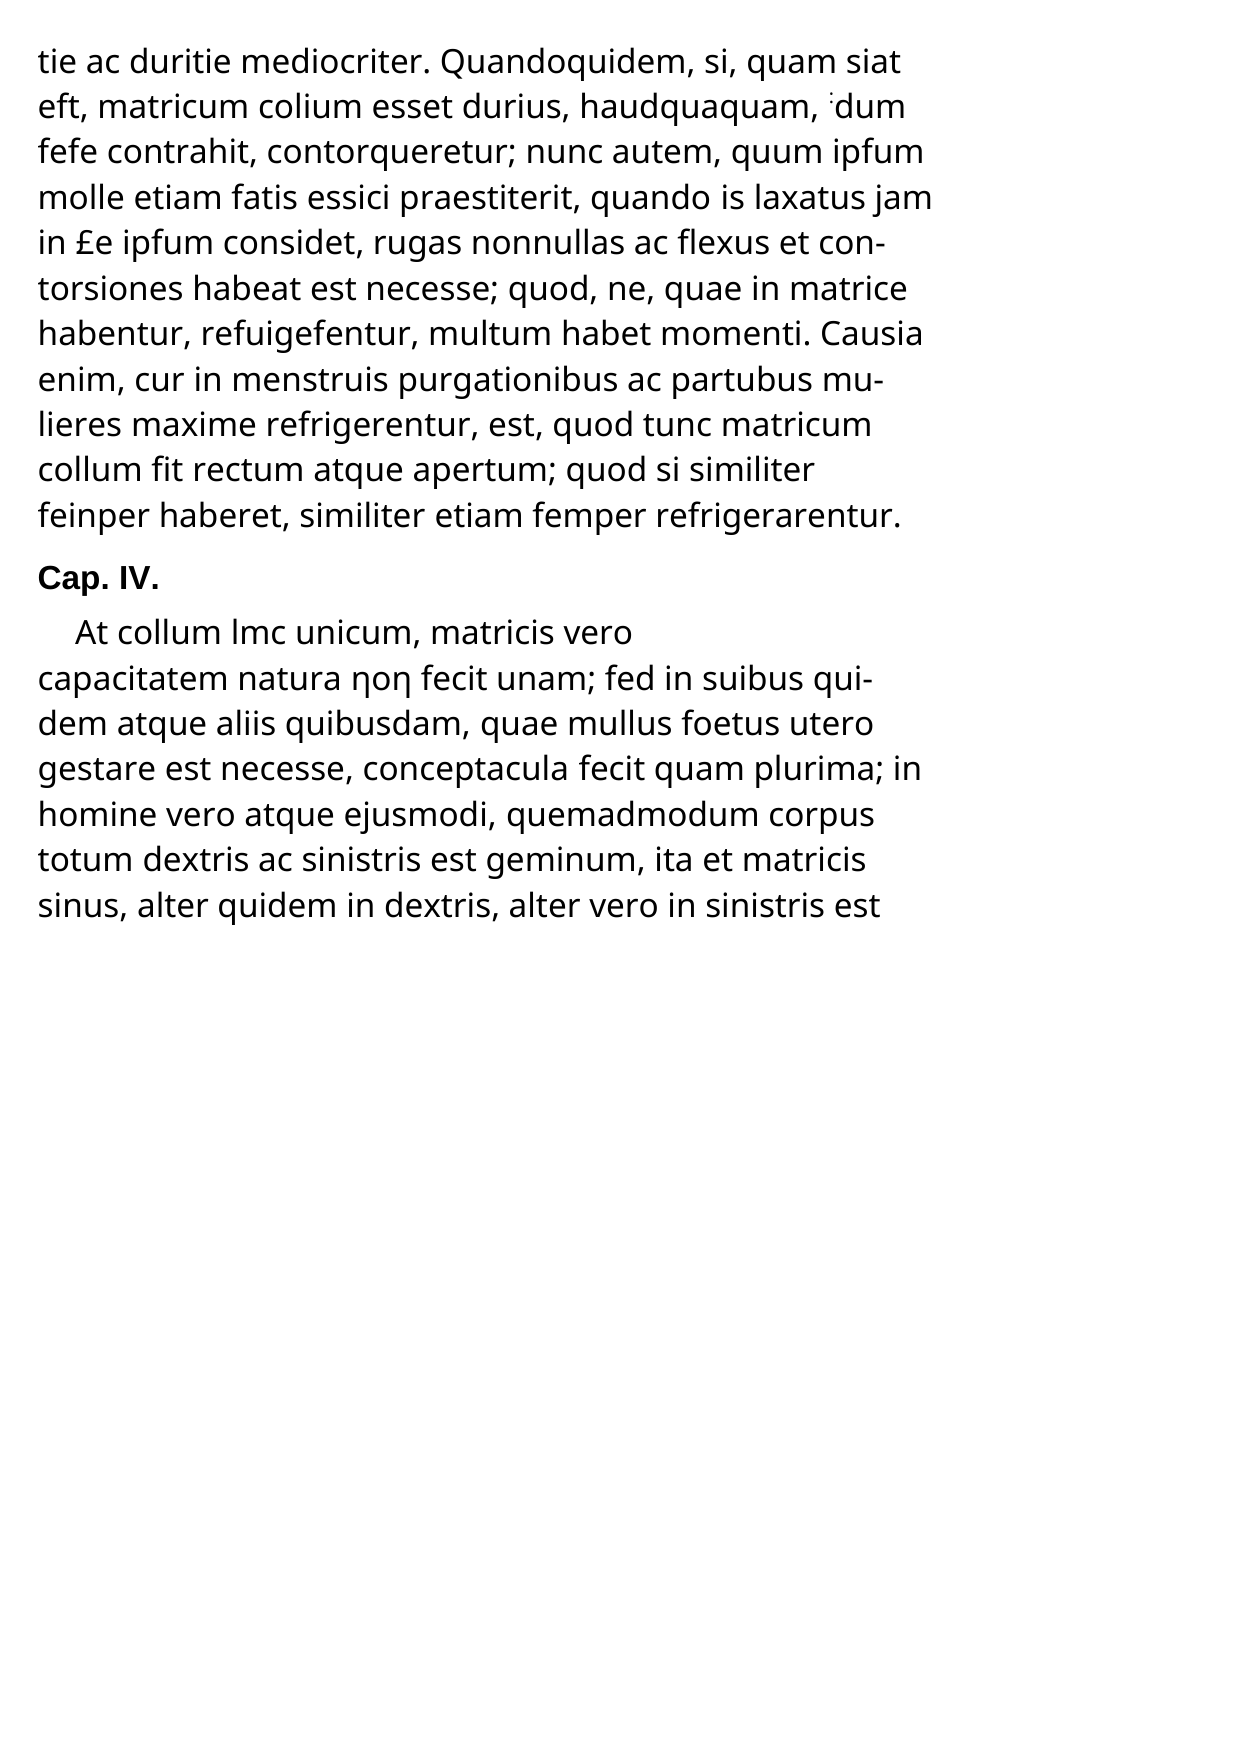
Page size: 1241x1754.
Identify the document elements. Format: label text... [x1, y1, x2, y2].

subtitle Cap. IV. [37, 558, 1203, 596]
text tie ac duritie mediocriter. Quandoquidem, si, quam siat eft, matricum colium esset durius, haudquaquam, :dum fefe contrahit, contorqueretur; nunc autem, quum ipfum molle etiam fatis essici praestiterit, quando is laxatus jam in £e ipfum considet, rugas nonnullas ac flexus et con- torsiones habeat est necesse; quod, ne, quae in matrice habentur, refuigefentur, multum habet momenti. Causia enim, cur in menstruis purgationibus ac partubus mu- lieres maxime refrigerentur, est, quod tunc matricum collum fit rectum atque apertum; quod si similiter feinper haberet, similiter etiam femper refrigerarentur. [37, 37, 1203, 537]
text At collum lmc unicum, matricis vero capacitatem natura ηοη fecit unam; fed in suibus qui- dem atque aliis quibusdam, quae mullus foetus utero gestare est necesse, conceptacula fecit quam plurima; in homine vero atque ejusmodi, quemadmodum corpus totum dextris ac sinistris est geminum, ita et matricis sinus, alter quidem in dextris, alter vero in sinistris est [37, 609, 1203, 927]
